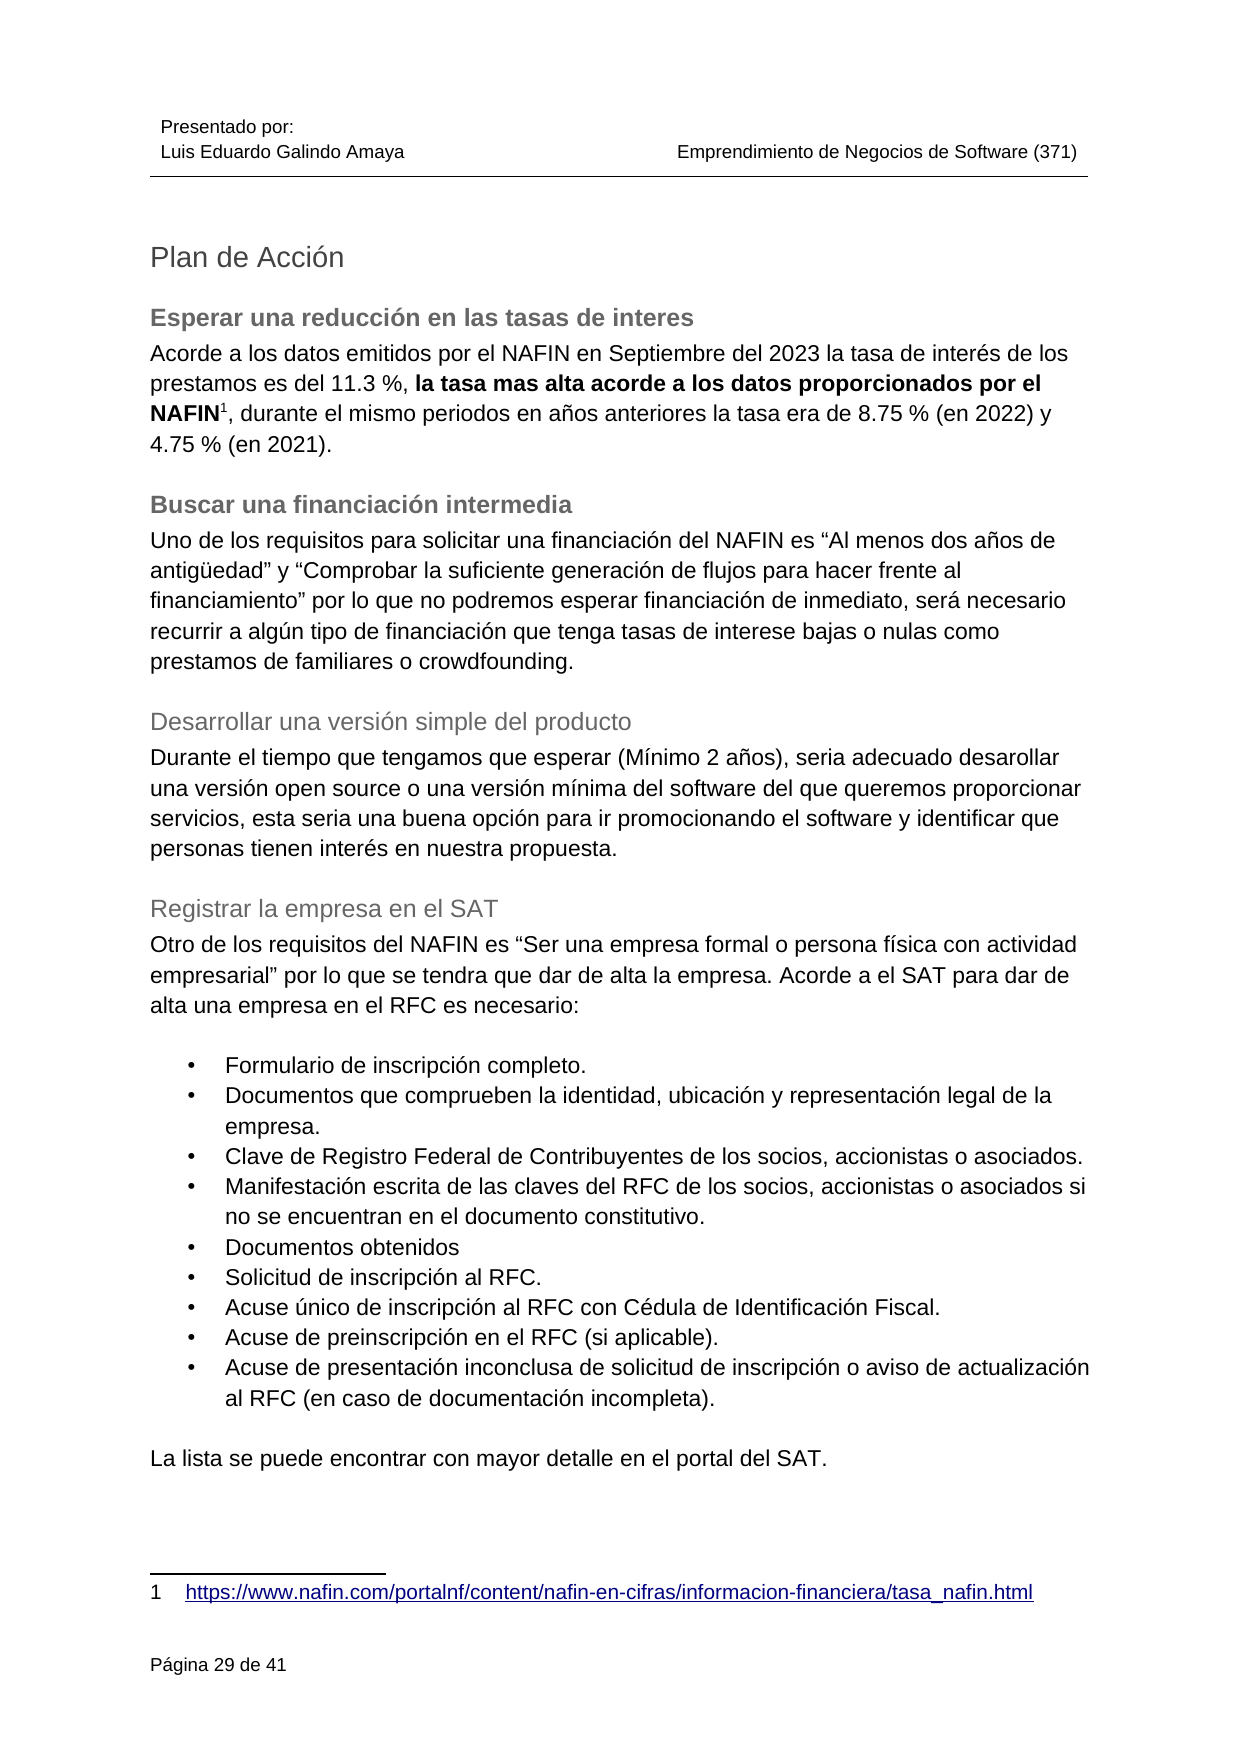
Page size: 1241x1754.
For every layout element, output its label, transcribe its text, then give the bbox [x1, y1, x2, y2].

list Acuse único de inscripción al RFC con Cédula de Identificación Fiscal. [187, 1294, 1090, 1320]
list Manifestación escrita de las claves del RFC de los socios, accionistas o asociados si no se encuentran en el documento constitutivo. [187, 1173, 1090, 1230]
list Clave de Registro Federal de Contribuyentes de los socios, accionistas o asociados. [187, 1143, 1090, 1169]
text Uno de los requisitos para solicitar una financiación del NAFIN es “Al menos dos años de antigüedad” y “Comprobar la suficiente generación de flujos para hacer frente al financiamiento” por lo que no podremos esperar financiación de inmediato, será necesario recurrir a algún tipo de financiación que tenga tasas de interese bajas o nulas como prestamos de familiares o crowdfounding. [150, 527, 1090, 674]
text Acorde a los datos emitidos por el NAFIN en Septiembre del 2023 la tasa de interés de los prestamos es del 11.3 %, la tasa mas alta acorde a los datos proporcionados por el NAFIN, durante el mismo periodos en años anteriores la tasa era de 8.75 % (en 2022) y 4.75 % (en 2021). [150, 340, 1090, 457]
list Formulario de inscripción completo. [187, 1052, 1090, 1079]
list Acuse de presentación inconclusa de solicitud de inscripción o aviso de actualización al RFC (en caso de documentación incompleta). [187, 1354, 1090, 1411]
text Durante el tiempo que tengamos que esperar (Mínimo 2 años), seria adecuado desarollar una versión open source o una versión mínima del software del que queremos proporcionar servicios, esta seria una buena opción para ir promocionando el software y identificar que personas tienen interés en nuestra propuesta. [150, 744, 1090, 861]
subtitle Esperar una reducción en las tasas de interes [150, 303, 1090, 332]
subtitle Buscar una financiación intermedia [150, 490, 1090, 519]
text Otro de los requisitos del NAFIN es “Ser una empresa formal o persona física con actividad empresarial” por lo que se tendra que dar de alta la empresa. Acorde a el SAT para dar de alta una empresa en el RFC es necesario: [150, 931, 1090, 1018]
subtitle Registrar la empresa en el SAT [150, 894, 1090, 923]
text La lista se puede encontrar con mayor detalle en el portal del SAT. [150, 1445, 1090, 1471]
subtitle Plan de Acción [150, 240, 1090, 274]
list Documentos obtenidos [187, 1233, 1090, 1260]
text https://www.nafin.com/portalnf/content/nafin-en-cifras/informacion-financiera/tasa_nafin.html [150, 1580, 1090, 1604]
list Acuse de preinscripción en el RFC (si aplicable). [187, 1324, 1090, 1351]
list Solicitud de inscripción al RFC. [187, 1264, 1090, 1290]
subtitle Desarrollar una versión simple del producto [150, 707, 1090, 736]
list Documentos que comprueben la identidad, ubicación y representación legal de la empresa. [187, 1082, 1090, 1139]
